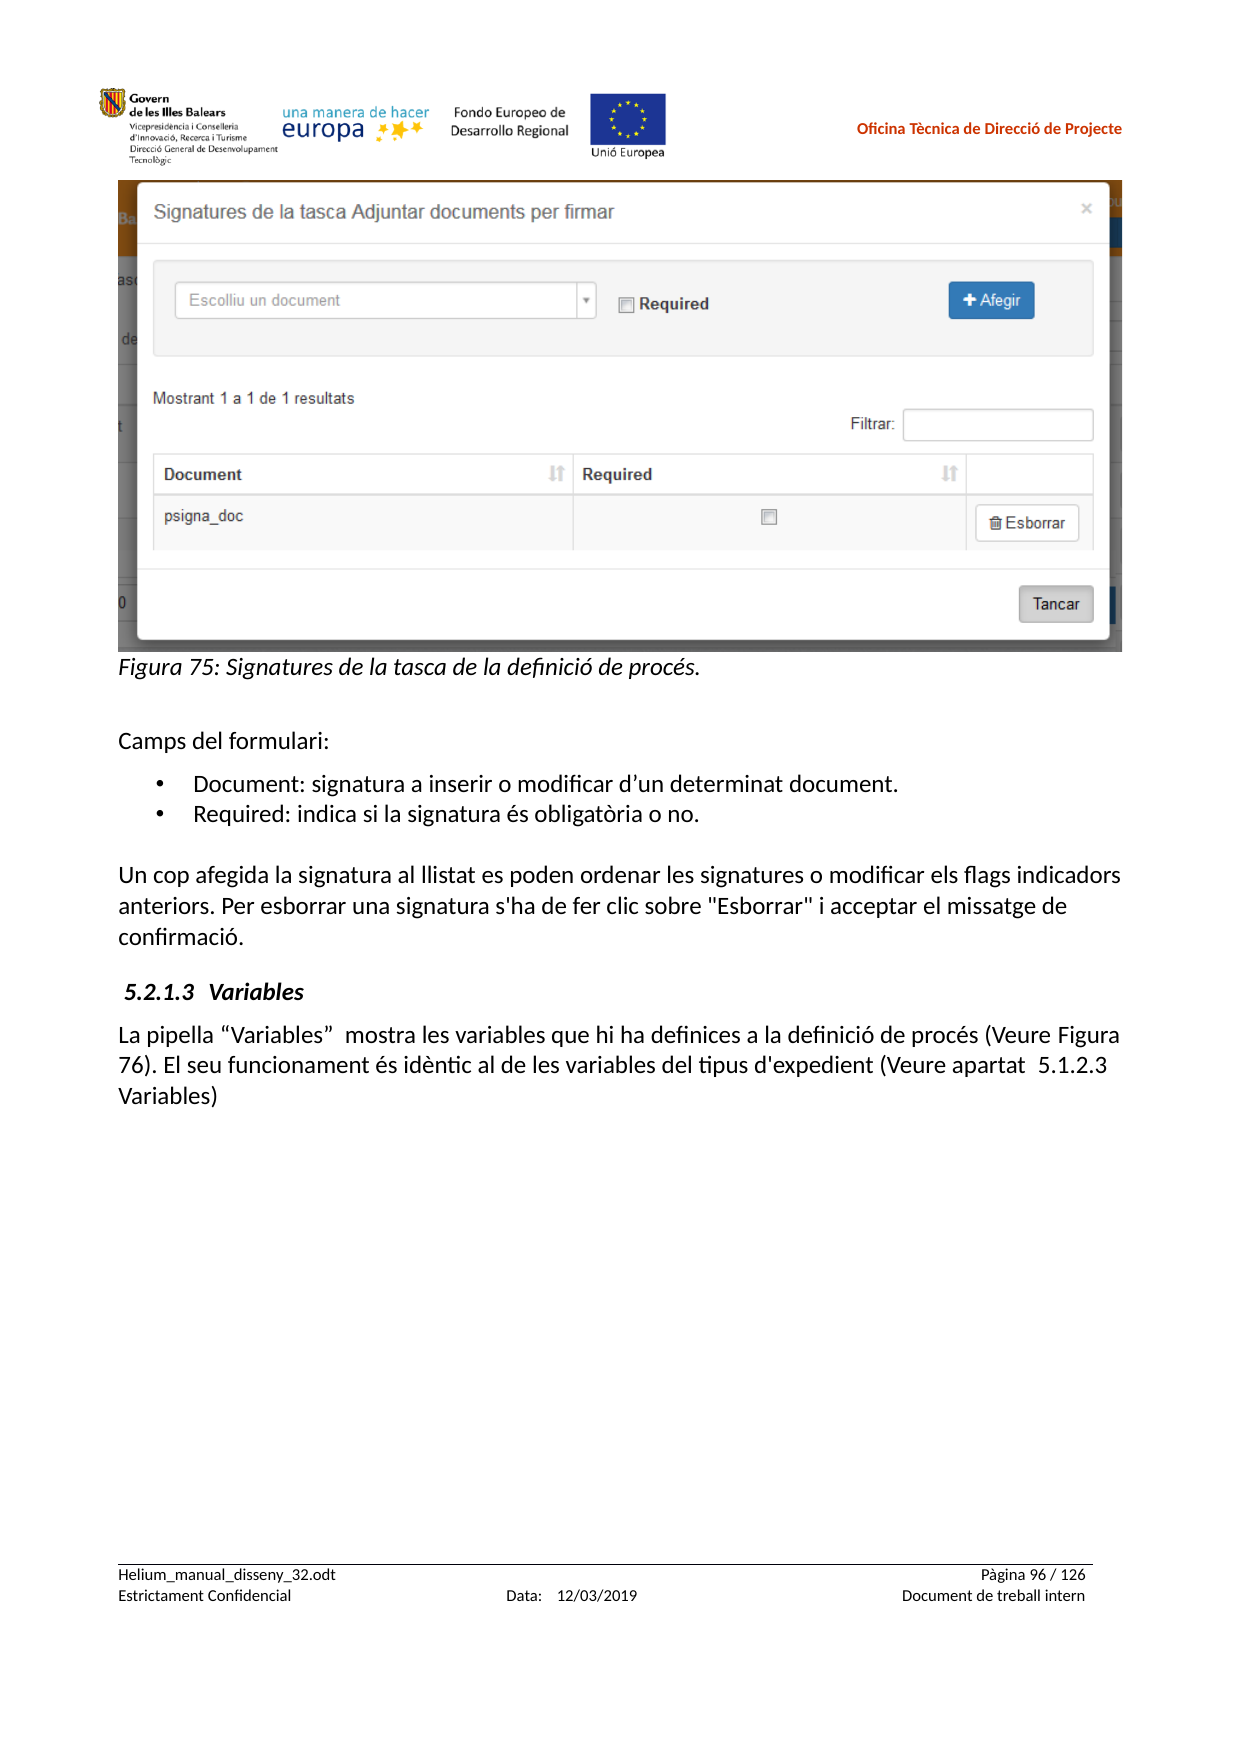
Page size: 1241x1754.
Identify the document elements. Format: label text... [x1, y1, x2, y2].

text Un cop afegida la signatura al llistat es poden ordenar les signatures o modificar els flags indicadors anteriors. Per esborrar una signatura s'ha de fer clic sobre "Esborrar" i acceptar el missatge de confirmació. [118, 860, 1122, 951]
picture [99, 87, 668, 166]
picture [118, 180, 1123, 652]
text La pipella “Variables” mostra les variables que hi ha definices a la definició de procés (Veure Figura 76). El seu funcionament és idèntic al de les variables del tipus d'expedient (Veure apartat 5.1.2.3 Variables) [118, 1019, 1122, 1111]
text Figura 75: Signatures de la tasca de la definició de procés. [118, 652, 1122, 682]
list Required: indica si la signatura és obligatòria o no. [156, 799, 1122, 829]
subtitle Variables [118, 976, 1122, 1007]
list Document: signatura a inserir o modificar d’un determinat document. [156, 768, 1122, 799]
text Camps del formulari: [118, 725, 1122, 756]
